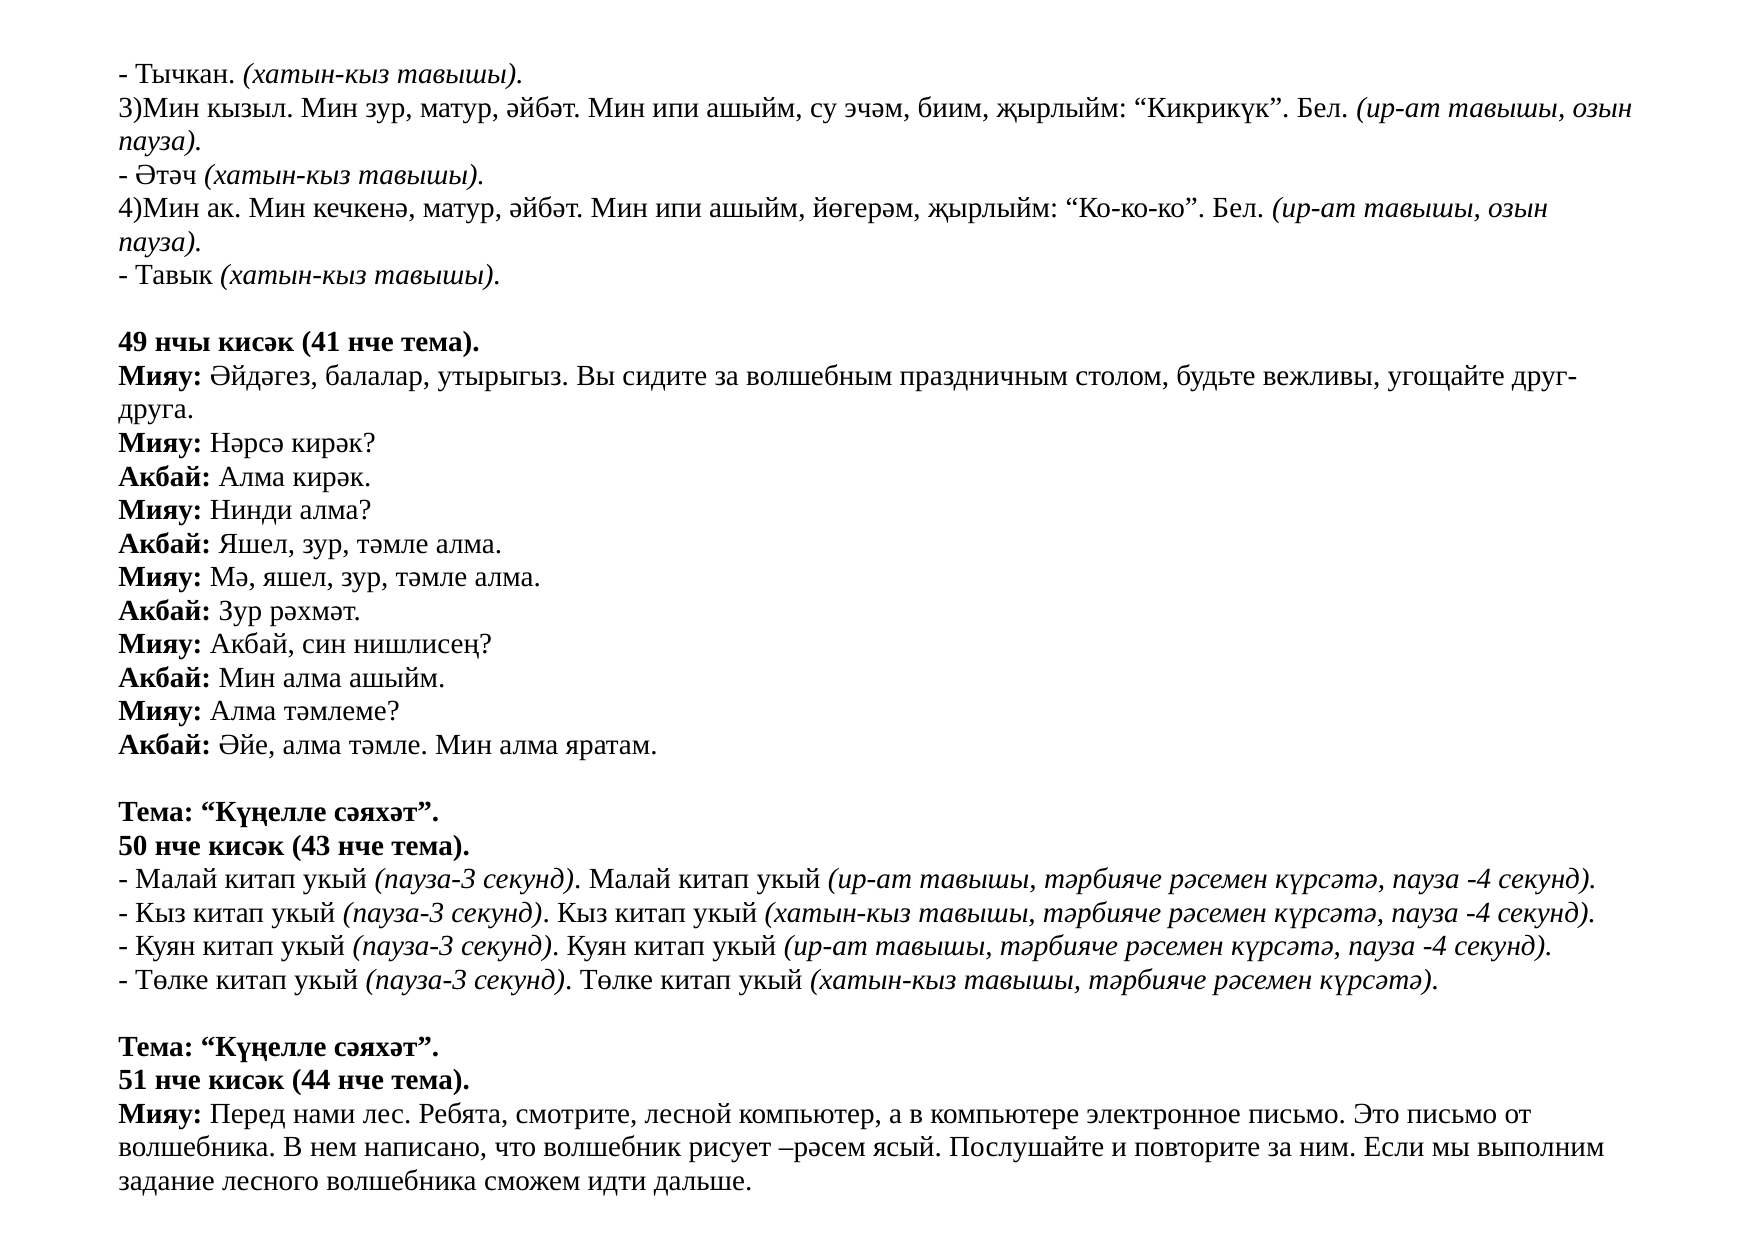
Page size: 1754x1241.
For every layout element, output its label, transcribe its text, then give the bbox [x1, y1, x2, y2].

text - Тычкан. (хатын-кыз тавышы). [118, 56, 1636, 90]
text Акбай: Мин алма ашыйм. [118, 660, 1636, 693]
text - Кыз китап укый (пауза-3 секунд). Кыз китап укый (хатын-кыз тавышы, тәрбияче рәсемен күрсәтә, пауза -4 секунд). [118, 895, 1636, 928]
text - Тавык (хатын-кыз тавышы). [118, 257, 1636, 291]
text 4)Мин ак. Мин кечкенә, матур, әйбәт. Мин ипи ашыйм, йөгерәм, җырлыйм: “Ко-ко-ко”. Бел. (ир-ат тавышы, озын пауза). [118, 190, 1636, 257]
text - Малай китап укый (пауза-3 секунд). Малай китап укый (ир-ат тавышы, тәрбияче рәсемен күрсәтә, пауза -4 секунд). [118, 861, 1636, 895]
text Акбай: Алма кирәк. [118, 459, 1636, 492]
text Акбай: Зур рәхмәт. [118, 593, 1636, 626]
text Мияу: Акбай, син нишлисең? [118, 626, 1636, 660]
text Тема: “Күңелле сәяхәт”. [118, 794, 1636, 828]
text Акбай: Яшел, зур, тәмле алма. [118, 526, 1636, 559]
text Мияу: Әйдәгез, балалар, утырыгыз. Вы сидите за волшебным праздничным столом, будьте вежливы, угощайте друг-друга. [118, 358, 1636, 425]
text - Төлке китап укый (пауза-3 секунд). Төлке китап укый (хатын-кыз тавышы, тәрбияче рәсемен күрсәтә). [118, 962, 1636, 995]
text 50 нче кисәк (43 нче тема). [118, 828, 1636, 861]
text Тема: “Күңелле сәяхәт”. [118, 1029, 1636, 1062]
text 51 нче кисәк (44 нче тема). [118, 1062, 1636, 1096]
text Акбай: Әйе, алма тәмле. Мин алма яратам. [118, 727, 1636, 761]
text Мияу: Алма тәмлеме? [118, 693, 1636, 727]
text 49 нчы кисәк (41 нче тема). [118, 324, 1636, 358]
text - Куян китап укый (пауза-3 секунд). Куян китап укый (ир-ат тавышы, тәрбияче рәсемен күрсәтә, пауза -4 секунд). [118, 928, 1636, 962]
text 3)Мин кызыл. Мин зур, матур, әйбәт. Мин ипи ашыйм, су эчәм, биим, җырлыйм: “Кикрикүк”. Бел. (ир-ат тавышы, озын пауза). [118, 90, 1636, 157]
text Мияу: Перед нами лес. Ребята, смотрите, лесной компьютер, а в компьютере электронное письмо. Это письмо от волшебника. В нем написано, что волшебник рисует –рәсем ясый. Послушайте и повторите за ним. Если мы выполним задание лесного волшебника сможем идти дальше. [118, 1096, 1636, 1197]
text Мияу: Мә, яшел, зур, тәмле алма. [118, 559, 1636, 593]
text Мияу: Нәрсә кирәк? [118, 425, 1636, 459]
text - Әтәч (хатын-кыз тавышы). [118, 157, 1636, 190]
text Мияу: Нинди алма? [118, 492, 1636, 526]
